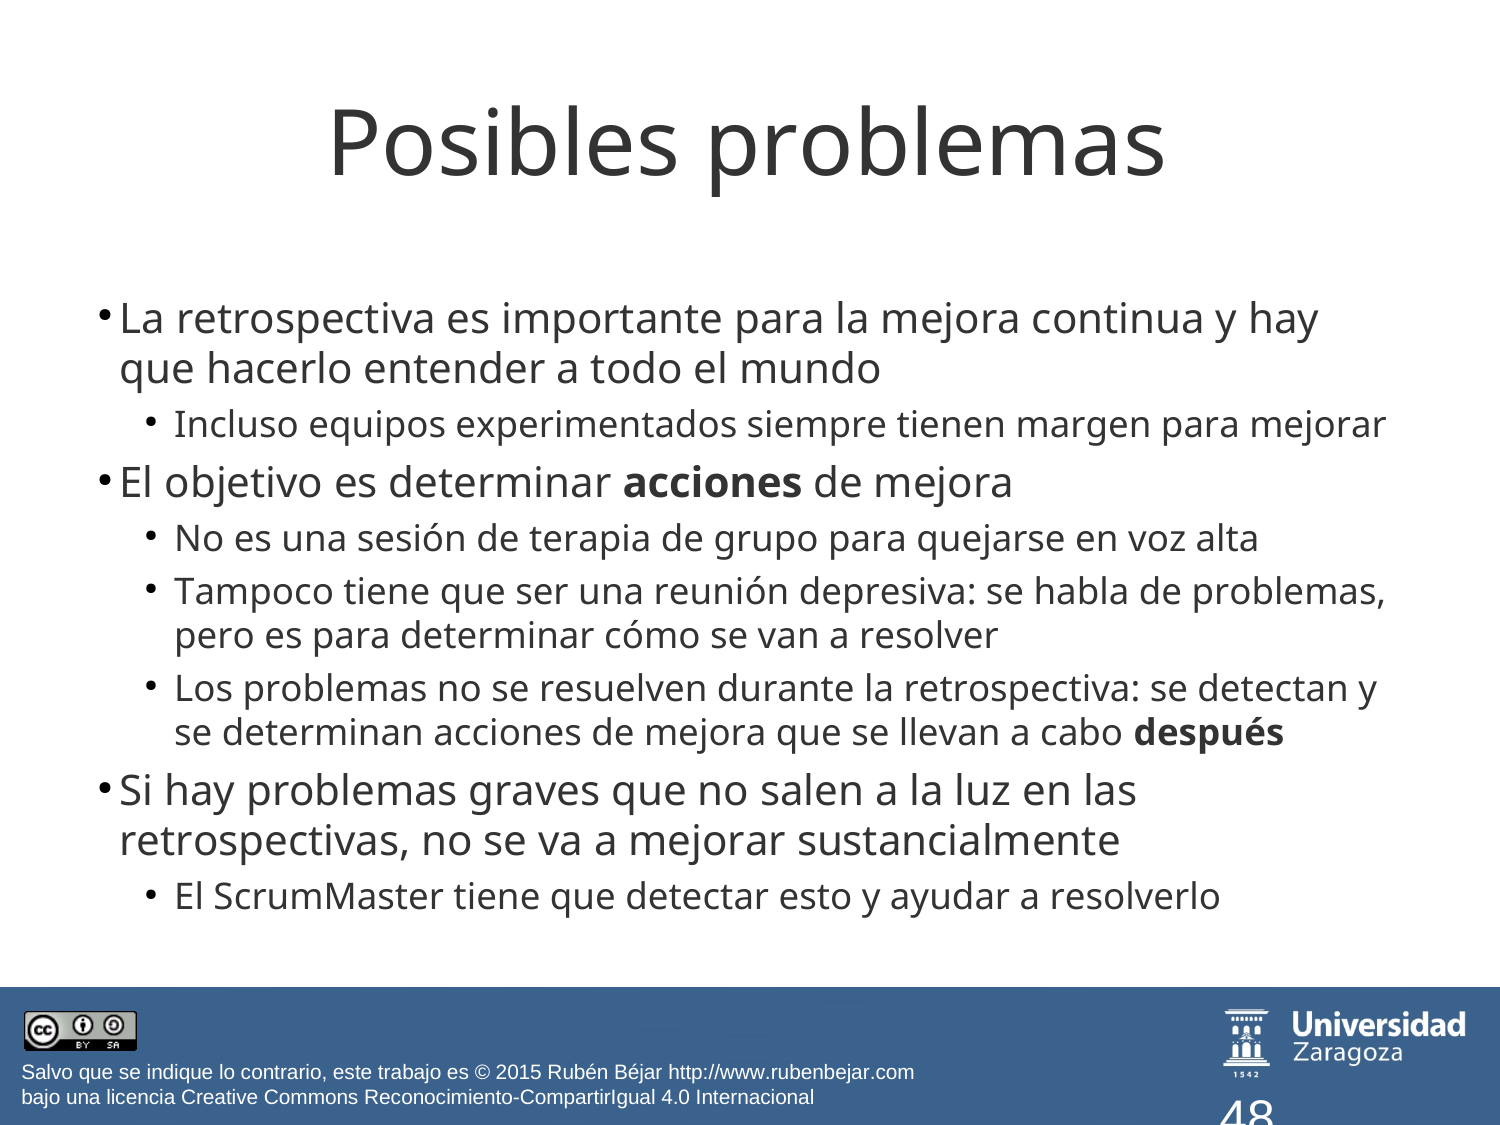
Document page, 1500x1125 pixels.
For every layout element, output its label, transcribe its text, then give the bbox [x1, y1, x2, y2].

picture [1254, 1103, 1267, 1115]
title Posibles problemas [74, 21, 1420, 257]
picture [1254, 1119, 1268, 1125]
picture [0, 987, 1500, 1125]
list La retrospectiva es importante para la mejora continua y hay que hacerlo entender a todo el mundo Incluso equipos experimentados siempre tienen margen para mejorar El objetivo es determinar acciones de mejora No es una sesión de terapia de grupo para quejarse en voz alta Tampoco tiene que ser una reunión depresiva: se habla de problemas, pero es para determinar cómo se van a resolver Los problemas no se resuelven durante la retrospectiva: se detectan y se determinan acciones de mejora que se llevan a cabo después Si hay problemas graves que no salen a la luz en las retrospectivas, no se va a mejorar sustancialmente El ScrumMaster tiene que detectar esto y ayudar a resolverlo [82, 283, 1418, 936]
picture [1224, 1107, 1236, 1124]
